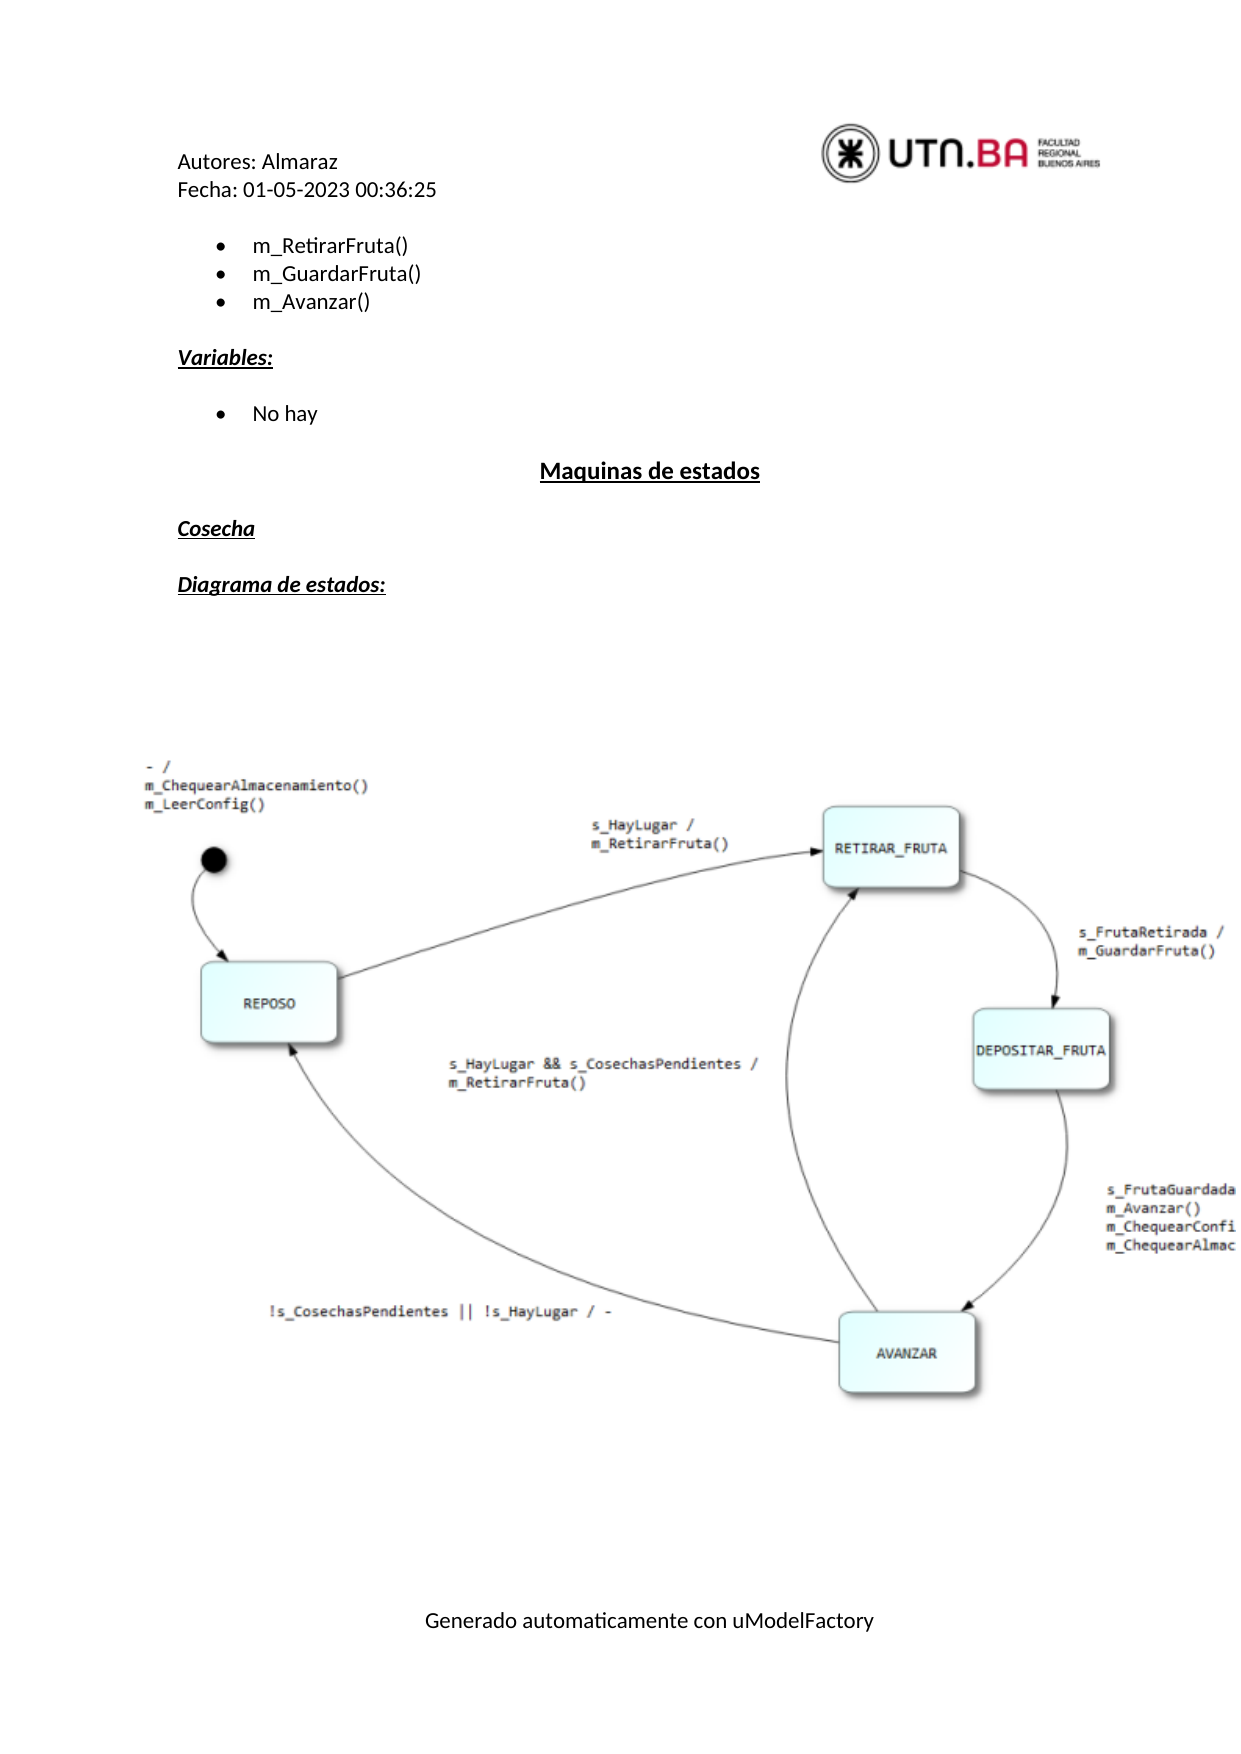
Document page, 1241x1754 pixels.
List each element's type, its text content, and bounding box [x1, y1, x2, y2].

list m_RetirarFruta() [215, 231, 1122, 259]
text Diagrama de estados: [177, 570, 1122, 598]
text Variables: [177, 343, 1122, 371]
picture [63, 681, 1236, 1520]
list m_Avanzar() [215, 287, 1122, 315]
text Cosecha [177, 514, 1122, 542]
picture [809, 118, 1122, 189]
list No hay [215, 399, 1122, 427]
list m_GuardarFruta() [215, 259, 1122, 287]
text Maquinas de estados [177, 455, 1122, 486]
